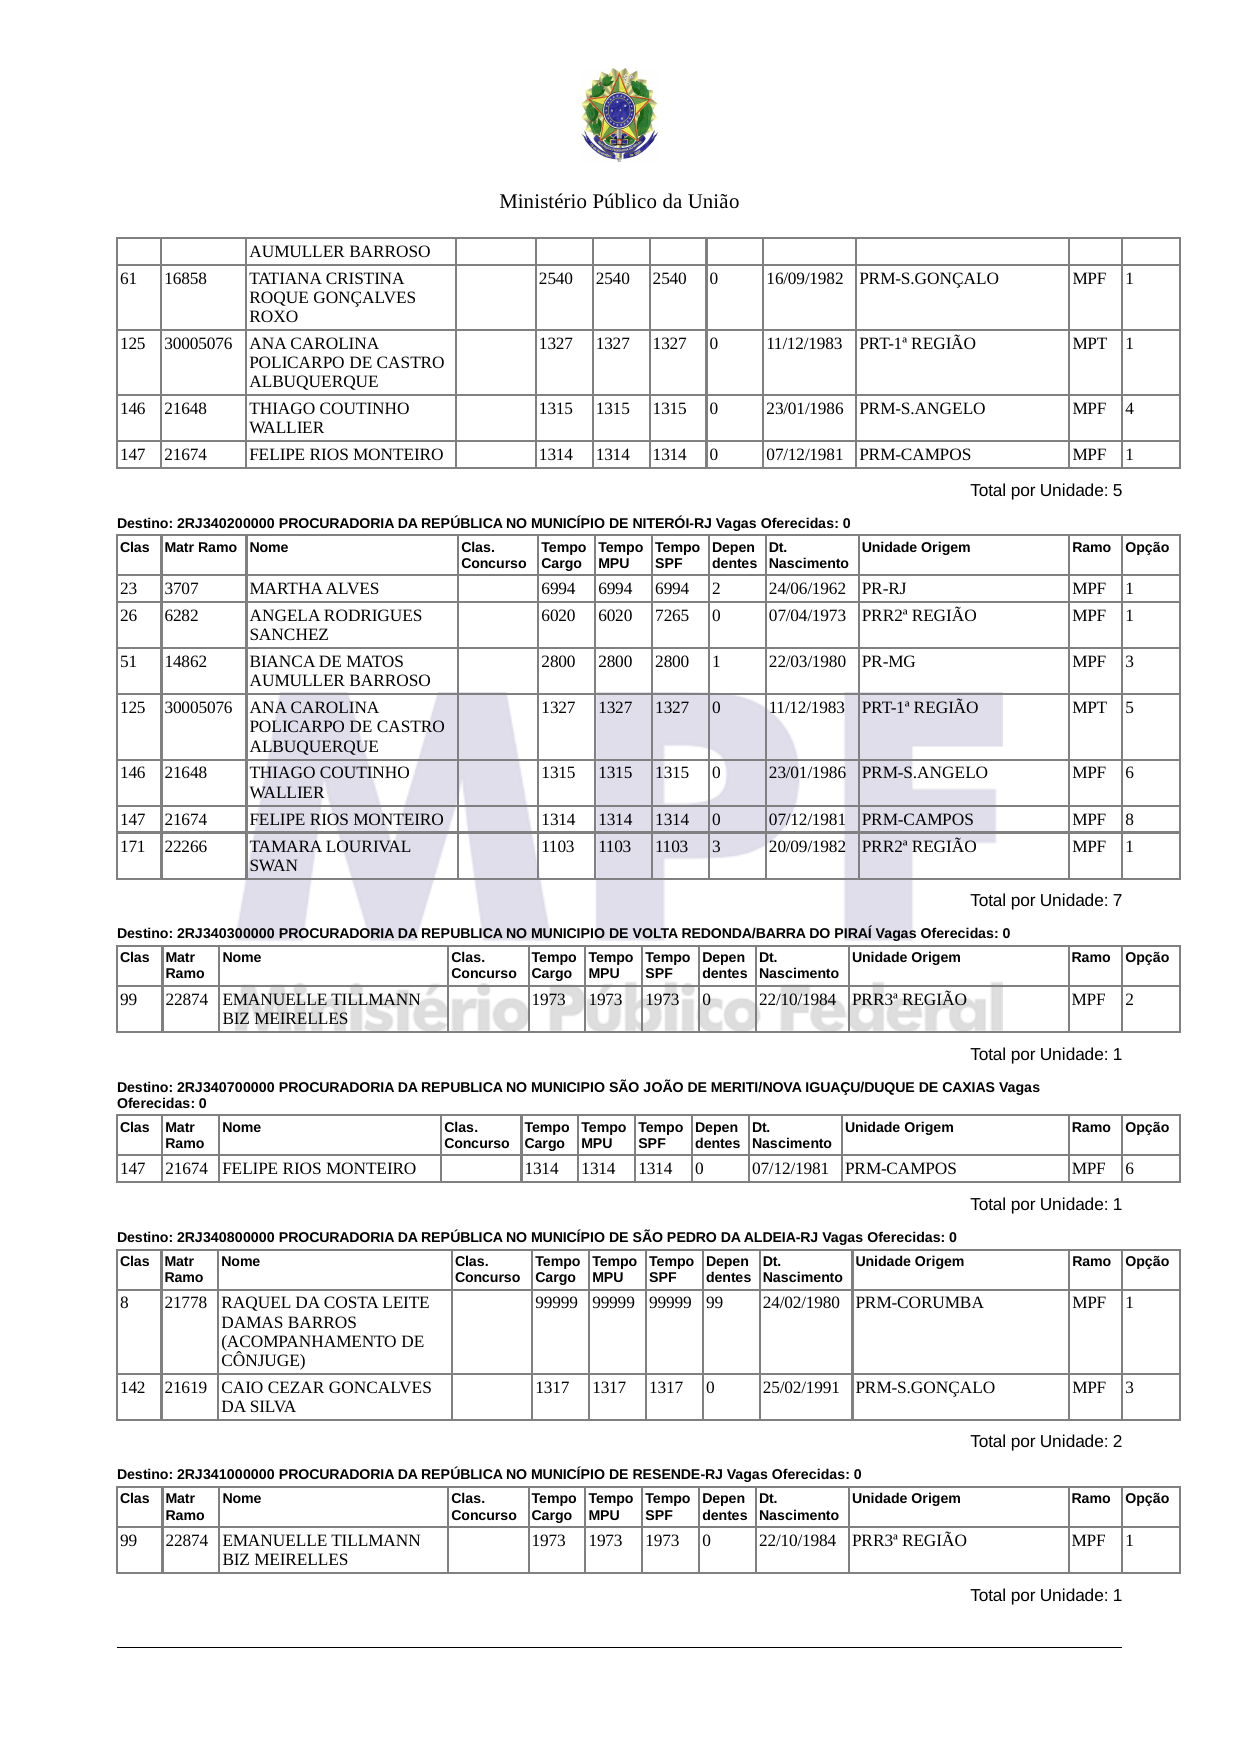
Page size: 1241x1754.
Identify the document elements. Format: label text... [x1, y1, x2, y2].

table_cell MPF [1070, 761, 1121, 804]
table_header Ramo [1070, 536, 1121, 574]
table_header Opção [1123, 1116, 1179, 1154]
table_header Opção [1123, 1251, 1179, 1288]
table_cell 2 [1123, 987, 1179, 1031]
table_cell 6282 [163, 603, 245, 647]
table_cell 1 [1123, 1528, 1179, 1572]
table_cell MPF [1070, 266, 1121, 329]
table_cell 1327 [651, 331, 705, 394]
table_header Ramo [1070, 1251, 1121, 1288]
picture [643, 987, 698, 1031]
picture [596, 807, 651, 831]
table_cell 1314 [523, 1156, 577, 1181]
table_cell MPF [1070, 834, 1121, 877]
table_cell MPF [1070, 1375, 1121, 1419]
table_header Matr Ramo [163, 1251, 217, 1288]
picture [539, 695, 594, 759]
table_header Ramo [1070, 947, 1121, 985]
table_cell 99 [704, 1291, 759, 1373]
text Total por Unidade: 1 [117, 1194, 1122, 1214]
table_cell 1327 [653, 695, 708, 758]
picture [653, 834, 708, 878]
picture [235, 880, 1004, 891]
table_header Unidade Origem [850, 947, 1068, 985]
picture [653, 761, 708, 805]
table_cell 1314 [653, 807, 708, 831]
table_cell 6994 [596, 576, 651, 601]
table_header Clas [118, 536, 160, 574]
table_cell 2540 [537, 266, 592, 329]
table_header Opção [1123, 1488, 1179, 1526]
table_cell 1 [710, 649, 765, 693]
table_header Clas [118, 1116, 161, 1154]
table_cell [457, 266, 535, 329]
picture [643, 947, 698, 985]
table_header Unidade Origem [843, 1116, 1068, 1154]
table_cell 26 [118, 603, 160, 647]
table_cell PRR3ª REGIÃO [850, 987, 1068, 1031]
table_cell PR-MG [860, 649, 1068, 693]
table_header Depen dentes [700, 947, 755, 985]
table_cell 16/09/1982 [764, 266, 855, 329]
table_header Depen dentes [700, 1488, 755, 1526]
table_cell 3707 [163, 576, 245, 601]
picture [235, 695, 245, 759]
table_header Unidade Origem [854, 1251, 1068, 1288]
table_cell 22874 [164, 987, 218, 1031]
table_cell MPF [1070, 442, 1121, 467]
table_cell PRT-1ª REGIÃO [860, 695, 1068, 758]
table_cell 125 [118, 695, 160, 758]
table_cell 0 [710, 807, 765, 831]
picture [757, 947, 848, 985]
table_cell MPF [1070, 603, 1121, 647]
table_cell 2800 [539, 649, 594, 693]
table_cell AUMULLER BARROSO [247, 239, 455, 264]
picture [530, 947, 584, 985]
table_header Matr Ramo [163, 1116, 218, 1154]
table_cell 23/01/1986 [767, 761, 858, 804]
table_cell 146 [118, 761, 160, 804]
table_cell 51 [118, 649, 160, 693]
table_header Nome [220, 1488, 447, 1526]
table_cell 171 [118, 834, 160, 877]
table_cell 30005076 [163, 695, 245, 758]
table_cell 24/02/1980 [761, 1291, 851, 1373]
table_cell 0 [708, 331, 762, 394]
table_cell 1315 [594, 396, 649, 440]
table_cell [459, 649, 537, 693]
table_cell 1327 [537, 331, 592, 394]
table_cell 1315 [651, 396, 705, 440]
table_cell 20/09/1982 [767, 834, 858, 877]
table_cell 2540 [594, 266, 649, 329]
picture [700, 947, 755, 985]
picture [710, 695, 765, 759]
table_cell BIANCA DE MATOS AUMULLER BARROSO [248, 649, 457, 693]
table_cell [708, 239, 762, 264]
table_cell 1973 [586, 1528, 641, 1572]
table_cell 1973 [530, 1528, 584, 1572]
table_cell EMANUELLE TILLMANN BIZ MEIRELLES [220, 1528, 447, 1572]
table_cell 1103 [653, 834, 708, 877]
table_header Clas. Concurso [459, 536, 537, 574]
table_cell 07/04/1973 [767, 603, 858, 647]
table_cell FELIPE RIOS MONTEIRO [220, 1156, 440, 1181]
table_header Unidade Origem [850, 1488, 1068, 1526]
table_cell 1327 [594, 331, 649, 394]
table_cell 99999 [533, 1291, 588, 1373]
picture [850, 947, 1004, 985]
table_cell ANA CAROLINA POLICARPO DE CASTRO ALBUQUERQUE [247, 331, 455, 394]
table_header Dt. Nascimento [761, 1251, 851, 1288]
table_cell 22/10/1984 [757, 987, 848, 1031]
table_cell [457, 239, 535, 264]
table_cell MPF [1070, 1156, 1121, 1181]
table_header Clas [118, 1251, 160, 1288]
table_cell 16858 [162, 266, 245, 329]
table_cell 21778 [163, 1291, 217, 1373]
picture [653, 807, 708, 831]
table_cell PRM-S.ANGELO [857, 396, 1068, 440]
table_cell 1314 [539, 807, 594, 831]
table_cell 1103 [596, 834, 651, 877]
table_cell 1 [1123, 266, 1179, 329]
picture [248, 834, 457, 878]
table_cell 22/03/1980 [767, 649, 858, 693]
table_cell [537, 239, 592, 264]
table_cell 125 [118, 331, 160, 394]
table_header Opção [1123, 947, 1179, 985]
table_cell 0 [708, 266, 762, 329]
table_header Tempo Cargo [523, 1116, 577, 1154]
table_header Clas. Concurso [453, 1251, 531, 1288]
text Destino: 2RJ340200000 PROCURADORIA DA REPÚBLICA NO MUNICÍPIO DE NITERÓI-RJ Vagas Oferecidas: 0 [117, 515, 1122, 531]
picture [235, 987, 447, 1031]
table_cell 1315 [596, 761, 651, 804]
table_cell 2540 [651, 266, 705, 329]
text Destino: 2RJ340700000 PROCURADORIA DA REPUBLICA NO MUNICIPIO SÃO JOÃO DE MERITI/NOVA IGUAÇU/DUQUE DE CAXIAS Vagas Oferecidas: 0 [117, 1079, 1122, 1111]
picture [248, 695, 457, 759]
table_cell [459, 834, 537, 877]
table_cell MPT [1070, 331, 1121, 394]
picture [860, 834, 1004, 878]
table_cell 5 [1123, 695, 1179, 758]
table_cell [857, 239, 1068, 264]
table_header Tempo Cargo [533, 1251, 588, 1288]
table_header Tempo Cargo [539, 536, 594, 574]
table_header Opção [1123, 536, 1179, 574]
picture [596, 834, 651, 878]
table_cell MPF [1070, 987, 1121, 1031]
table_cell [162, 239, 245, 264]
table_cell 11/12/1983 [764, 331, 855, 394]
table_cell PRM-CAMPOS [860, 807, 1068, 831]
table_cell 2800 [653, 649, 708, 693]
table_header Dt. Nascimento [757, 1488, 848, 1526]
picture [539, 761, 594, 805]
table_cell 142 [118, 1375, 160, 1419]
table_cell 1314 [651, 442, 705, 467]
table_cell [459, 603, 537, 647]
table_cell 2800 [596, 649, 651, 693]
table_cell [449, 1528, 528, 1572]
picture [757, 987, 848, 1031]
table_cell 21674 [163, 807, 245, 831]
text Destino: 2RJ341000000 PROCURADORIA DA REPÚBLICA NO MUNICÍPIO DE RESENDE-RJ Vagas Oferecidas: 0 [117, 1467, 1122, 1483]
table_cell 6 [1123, 761, 1179, 804]
table_header Clas. Concurso [449, 947, 528, 985]
table_cell PRM-S.GONÇALO [854, 1375, 1068, 1419]
table_cell [453, 1291, 531, 1373]
table_cell [651, 239, 705, 264]
picture [459, 761, 537, 805]
table_cell 0 [710, 695, 765, 758]
table_cell MPF [1070, 1528, 1121, 1572]
table_cell 23 [118, 576, 160, 601]
table_header Tempo SPF [647, 1251, 702, 1288]
table_cell 61 [118, 266, 160, 329]
table_cell [459, 761, 537, 804]
picture [710, 807, 765, 831]
table_cell TATIANA CRISTINA ROQUE GONÇALVES ROXO [247, 266, 455, 329]
table_cell 6020 [539, 603, 594, 647]
text Total por Unidade: 5 [117, 480, 1122, 499]
picture [586, 947, 641, 985]
table_cell MPF [1070, 576, 1121, 601]
picture [710, 834, 765, 878]
table_cell 0 [710, 603, 765, 647]
table_cell [1123, 239, 1179, 264]
table_cell PRR2ª REGIÃO [860, 603, 1068, 647]
table_cell RAQUEL DA COSTA LEITE DAMAS BARROS (ACOMPANHAMENTO DE CÔNJUGE) [219, 1291, 451, 1373]
table_cell 07/12/1981 [764, 442, 855, 467]
table_cell PRR3ª REGIÃO [850, 1528, 1068, 1572]
table_cell 1315 [537, 396, 592, 440]
table_cell 1973 [643, 1528, 698, 1572]
text Destino: 2RJ340800000 PROCURADORIA DA REPÚBLICA NO MUNICÍPIO DE SÃO PEDRO DA ALDEIA-RJ Vagas Oferecidas: 0 [117, 1229, 1122, 1245]
picture [700, 987, 755, 1031]
table_header Tempo MPU [590, 1251, 645, 1288]
table_cell 0 [693, 1156, 748, 1181]
picture [235, 834, 245, 878]
table_cell PRR2ª REGIÃO [860, 834, 1068, 877]
text Total por Unidade: 2 [117, 1432, 1122, 1451]
picture [459, 834, 537, 878]
table_header Dt. Nascimento [767, 536, 858, 574]
table_cell 21674 [163, 1156, 218, 1181]
table_cell MPF [1070, 807, 1121, 831]
table_cell 2 [710, 576, 765, 601]
table_cell 07/12/1981 [767, 807, 858, 831]
table_cell 0 [700, 987, 755, 1031]
picture [596, 695, 651, 759]
text Total por Unidade: 7 [117, 891, 1122, 910]
table_cell PRM-S.GONÇALO [857, 266, 1068, 329]
table_cell FELIPE RIOS MONTEIRO [247, 442, 455, 467]
table_cell FELIPE RIOS MONTEIRO [248, 807, 457, 831]
table_cell 21619 [163, 1375, 217, 1419]
picture [860, 807, 1004, 831]
table_header Clas. Concurso [449, 1488, 528, 1526]
table_cell [457, 396, 535, 440]
text Total por Unidade: 1 [117, 1044, 1122, 1063]
table_cell PRM-CAMPOS [843, 1156, 1068, 1181]
table_cell [1070, 239, 1121, 264]
table_cell 147 [118, 1156, 161, 1181]
table_header Nome [220, 947, 447, 985]
table_cell ANA CAROLINA POLICARPO DE CASTRO ALBUQUERQUE [248, 695, 457, 758]
table_cell 3 [710, 834, 765, 877]
table_cell [457, 331, 535, 394]
table_header Unidade Origem [860, 536, 1068, 574]
table_cell 1103 [539, 834, 594, 877]
table_cell 99999 [647, 1291, 702, 1373]
table_header Depen dentes [693, 1116, 748, 1154]
table_header Tempo Cargo [530, 1488, 584, 1526]
table_cell 99999 [590, 1291, 645, 1373]
table_cell [594, 239, 649, 264]
table_cell [459, 807, 537, 831]
picture [248, 807, 457, 831]
table_cell 8 [118, 1291, 160, 1373]
picture [449, 987, 528, 1031]
table_header Depen dentes [704, 1251, 759, 1288]
table_cell [459, 576, 537, 601]
table_header Clas. Concurso [442, 1116, 520, 1154]
table_cell 1315 [653, 761, 708, 804]
table_cell 1973 [586, 987, 641, 1031]
table_header Ramo [1070, 1116, 1121, 1154]
table_cell PRM-CORUMBA [854, 1291, 1068, 1373]
table_cell 1 [1123, 603, 1179, 647]
table_cell 6 [1123, 1156, 1179, 1181]
table_header Depen dentes [710, 536, 765, 574]
table_cell 3 [1123, 649, 1179, 693]
table_cell 1 [1123, 834, 1179, 877]
table_cell 99 [118, 987, 161, 1031]
table_cell 146 [118, 396, 160, 440]
picture [653, 695, 708, 759]
table_cell 30005076 [162, 331, 245, 394]
table_header Matr Ramo [164, 1488, 218, 1526]
table_cell 1315 [539, 761, 594, 804]
picture [767, 695, 858, 759]
picture [860, 695, 1004, 759]
text Total por Unidade: 1 [117, 1585, 1122, 1604]
table_header Tempo MPU [586, 947, 641, 985]
text Destino: 2RJ340300000 PROCURADORIA DA REPUBLICA NO MUNICIPIO DE VOLTA REDONDA/BARRA DO PIRAÍ Vagas Oferecidas: 0 [117, 926, 1122, 942]
table_cell 1327 [596, 695, 651, 758]
table_cell 1317 [533, 1375, 588, 1419]
table_header Tempo SPF [636, 1116, 691, 1154]
table_cell 11/12/1983 [767, 695, 858, 758]
picture [539, 807, 594, 831]
table_cell PRM-S.ANGELO [860, 761, 1068, 804]
table_cell 14862 [163, 649, 245, 693]
table_cell 6994 [539, 576, 594, 601]
table_cell MPT [1070, 695, 1121, 758]
table_cell THIAGO COUTINHO WALLIER [248, 761, 457, 804]
table_cell THIAGO COUTINHO WALLIER [247, 396, 455, 440]
table_cell 22/10/1984 [757, 1528, 848, 1572]
table_cell MPF [1070, 649, 1121, 693]
table_cell 21648 [162, 396, 245, 440]
table_cell 21674 [162, 442, 245, 467]
table_cell 6020 [596, 603, 651, 647]
picture [530, 987, 584, 1031]
picture [539, 834, 594, 878]
picture [235, 761, 245, 805]
table_cell 0 [710, 761, 765, 804]
table_cell 147 [118, 442, 160, 467]
table_header Tempo MPU [596, 536, 651, 574]
table_header Tempo SPF [643, 1488, 698, 1526]
table_cell 25/02/1991 [761, 1375, 851, 1419]
table_cell CAIO CEZAR GONCALVES DA SILVA [219, 1375, 451, 1419]
table_header Matr Ramo [164, 947, 218, 985]
table_cell 07/12/1981 [750, 1156, 841, 1181]
picture [449, 947, 528, 985]
table_cell 3 [1123, 1375, 1179, 1419]
picture [235, 947, 447, 985]
picture [767, 807, 858, 831]
table_header Clas [118, 947, 161, 985]
table_cell TAMARA LOURIVAL SWAN [248, 834, 457, 877]
table_cell 0 [708, 396, 762, 440]
table_cell 1314 [579, 1156, 634, 1181]
table_cell [459, 695, 537, 758]
table_header Nome [248, 536, 457, 574]
picture [860, 761, 1004, 805]
table_cell 24/06/1962 [767, 576, 858, 601]
table_cell 1973 [530, 987, 584, 1031]
table_cell 23/01/1986 [764, 396, 855, 440]
table_cell MPF [1070, 1291, 1121, 1373]
table_cell 1327 [539, 695, 594, 758]
table_header Clas [118, 1488, 161, 1526]
table_cell 0 [700, 1528, 755, 1572]
table_cell 1973 [643, 987, 698, 1031]
table_cell PR-RJ [860, 576, 1068, 601]
table_cell 6994 [653, 576, 708, 601]
table_header Tempo Cargo [530, 947, 584, 985]
table_cell [457, 442, 535, 467]
table_cell [449, 987, 528, 1031]
table_cell 1317 [590, 1375, 645, 1419]
picture [235, 910, 1004, 926]
table_cell 1 [1123, 576, 1179, 601]
picture [596, 761, 651, 805]
picture [710, 761, 765, 805]
table_cell [442, 1156, 520, 1181]
table_header Nome [219, 1251, 451, 1288]
table_cell 1 [1123, 331, 1179, 394]
table_header Tempo SPF [653, 536, 708, 574]
table_cell 21648 [163, 761, 245, 804]
table_cell 8 [1123, 807, 1179, 831]
table_header Tempo SPF [643, 947, 698, 985]
picture [767, 761, 858, 805]
table_cell 22874 [164, 1528, 218, 1572]
table_cell PRM-CAMPOS [857, 442, 1068, 467]
table_cell 4 [1123, 396, 1179, 440]
table_cell 22266 [163, 834, 245, 877]
table_cell PRT-1ª REGIÃO [857, 331, 1068, 394]
table_cell 1314 [596, 807, 651, 831]
table_cell [118, 239, 160, 264]
table_cell 7265 [653, 603, 708, 647]
table_cell 0 [704, 1375, 759, 1419]
table_cell 1314 [594, 442, 649, 467]
picture [850, 987, 1004, 1031]
picture [459, 807, 537, 831]
table_cell 99 [118, 1528, 161, 1572]
picture [248, 761, 457, 805]
table_header Dt. Nascimento [757, 947, 848, 985]
table_header Nome [220, 1116, 440, 1154]
table_cell 1 [1123, 1291, 1179, 1373]
table_header Dt. Nascimento [750, 1116, 841, 1154]
picture [459, 695, 537, 759]
table_header Ramo [1070, 1488, 1121, 1526]
table_cell EMANUELLE TILLMANN BIZ MEIRELLES [220, 987, 447, 1031]
table_header Tempo MPU [586, 1488, 641, 1526]
table_cell 147 [118, 807, 160, 831]
table_cell [453, 1375, 531, 1419]
picture [586, 987, 641, 1031]
table_cell MPF [1070, 396, 1121, 440]
picture [235, 807, 245, 831]
table_cell MARTHA ALVES [248, 576, 457, 601]
table_cell ANGELA RODRIGUES SANCHEZ [248, 603, 457, 647]
table_cell 0 [708, 442, 762, 467]
table_header Matr Ramo [163, 536, 245, 574]
table_cell 1317 [647, 1375, 702, 1419]
table_header Tempo MPU [579, 1116, 634, 1154]
table_cell [764, 239, 855, 264]
table_cell 1 [1123, 442, 1179, 467]
table_cell 1314 [537, 442, 592, 467]
table_cell 1314 [636, 1156, 691, 1181]
picture [767, 834, 858, 878]
